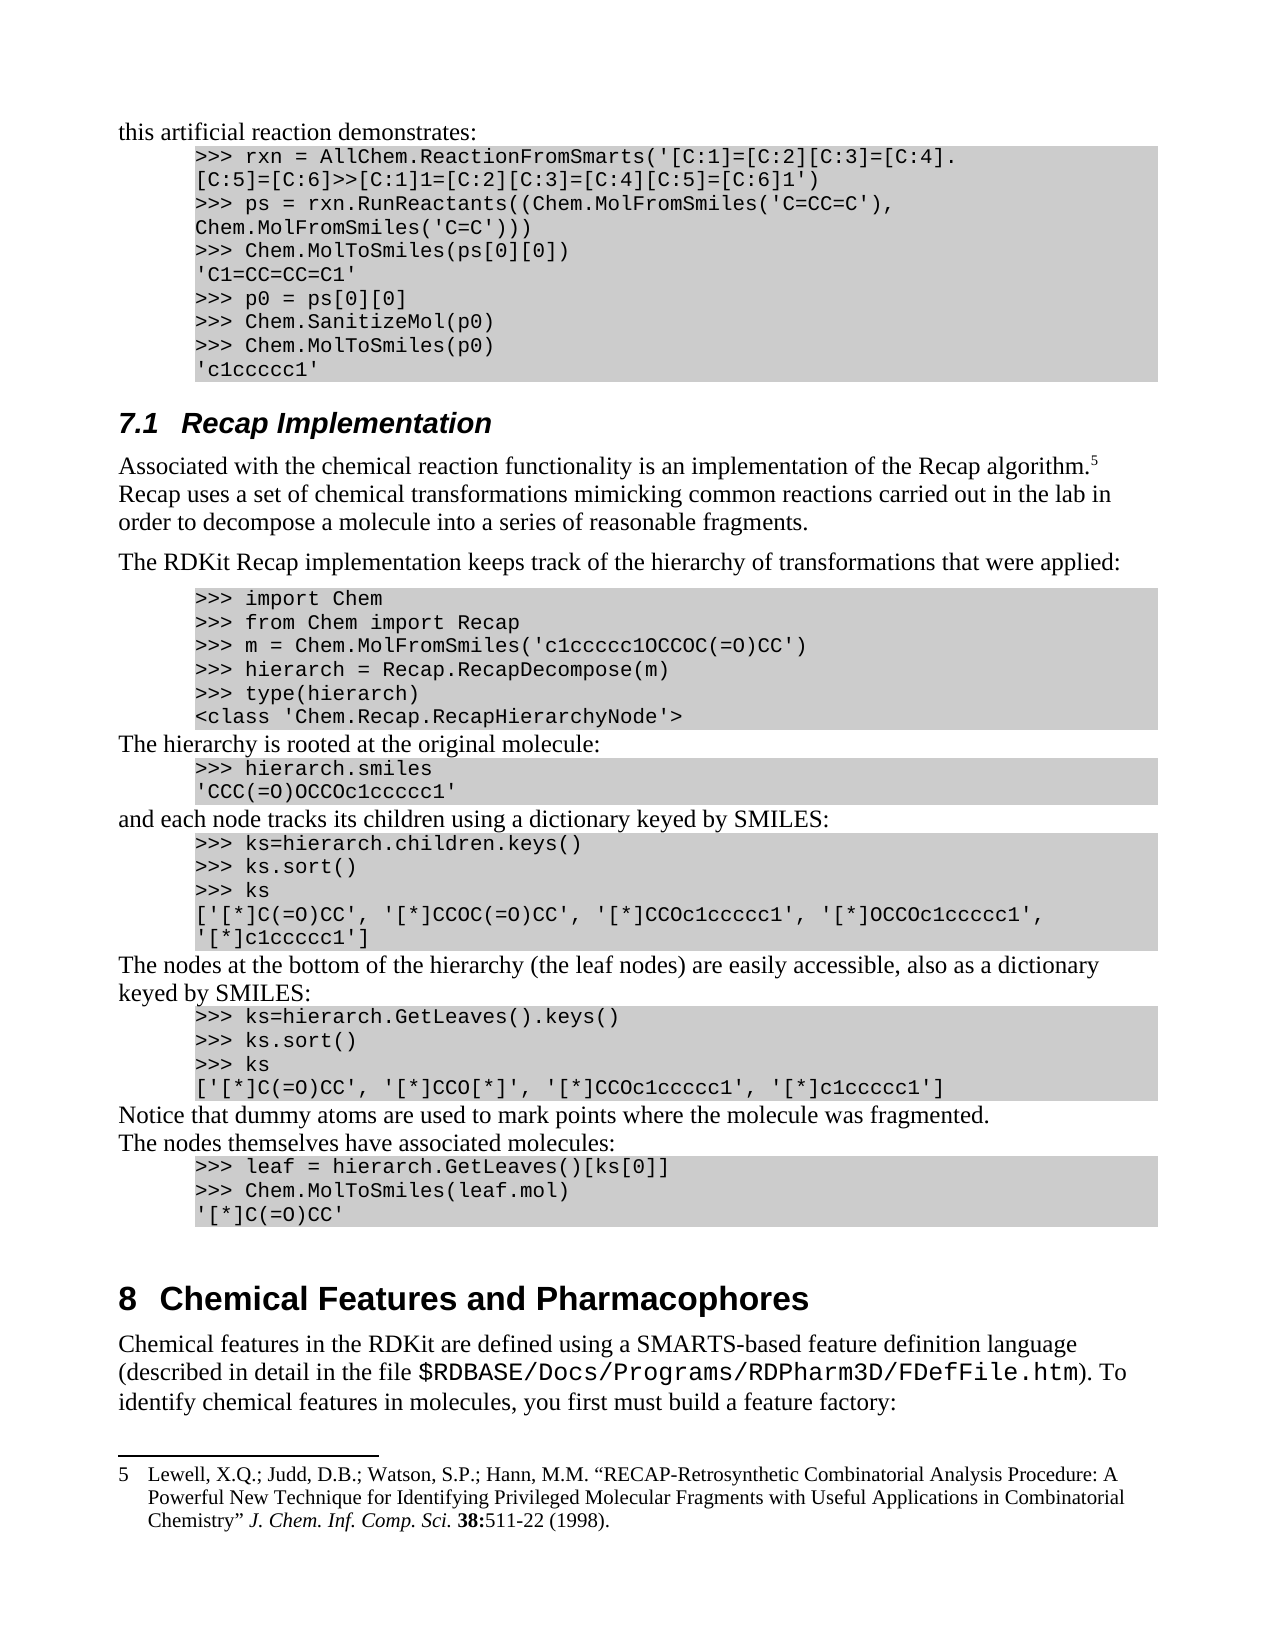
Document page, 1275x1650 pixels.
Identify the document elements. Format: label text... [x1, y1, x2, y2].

text '[*]C(=O)CC' [195, 1204, 1158, 1227]
text >>> ks [195, 1054, 1158, 1077]
text >>> Chem.MolToSmiles(ps[0][0]) [195, 240, 1158, 264]
text >>> ks.sort() [195, 856, 1158, 880]
text The RDKit Recap implementation keeps track of the hierarchy of transformations that were applied: [118, 548, 1157, 576]
text >>> Chem.MolToSmiles(p0) [195, 335, 1158, 359]
text >>> ks.sort() [195, 1030, 1158, 1054]
text Lewell, X.Q.; Judd, D.B.; Watson, S.P.; Hann, M.M. “RECAP-Retrosynthetic Combinatorial Analysis Procedure: A Powerful New Technique for Identifying Privileged Molecular Fragments with Useful Applications in Combinatorial Chemistry” J. Chem. Inf. Comp. Sci. 38:511-22 (1998). [118, 1462, 1157, 1532]
text >>> ks=hierarch.children.keys() [195, 833, 1158, 856]
text 'c1ccccc1' [195, 359, 1158, 382]
text 'C1=CC=CC=C1' [195, 264, 1158, 288]
subtitle Chemical Features and Pharmacophores [118, 1280, 1157, 1318]
text The nodes themselves have associated molecules: [118, 1129, 1157, 1156]
text >>> m = Chem.MolFromSmiles('c1ccccc1OCCOC(=O)CC') [195, 636, 1158, 659]
text ['[*]C(=O)CC', '[*]CCO[*]', '[*]CCOc1ccccc1', '[*]c1ccccc1'] [195, 1077, 1158, 1101]
text The hierarchy is rooted at the original molecule: [118, 730, 1157, 758]
text ['[*]C(=O)CC', '[*]CCOC(=O)CC', '[*]CCOc1ccccc1', '[*]OCCOc1ccccc1', '[*]c1ccccc1'] [195, 904, 1158, 951]
text >>> import Chem [195, 588, 1158, 612]
text Associated with the chemical reaction functionality is an implementation of the Recap algorithm. Recap uses a set of chemical transformations mimicking common reactions carried out in the lab in order to decompose a molecule into a series of reasonable fragments. [118, 452, 1157, 536]
text >>> ps = rxn.RunReactants((Chem.MolFromSmiles('C=CC=C'), Chem.MolFromSmiles('C=C'))) [195, 193, 1158, 240]
text this artificial reaction demonstrates: [118, 118, 1157, 146]
text >>> Chem.SanitizeMol(p0) [195, 311, 1158, 335]
text 'CCC(=O)OCCOc1ccccc1' [195, 781, 1158, 805]
text >>> from Chem import Recap [195, 612, 1158, 636]
text >>> ks=hierarch.GetLeaves().keys() [195, 1006, 1158, 1030]
text >>> hierarch = Recap.RecapDecompose(m) [195, 659, 1158, 683]
text and each node tracks its children using a dictionary keyed by SMILES: [118, 805, 1157, 833]
text >>> ks [195, 880, 1158, 904]
text The nodes at the bottom of the hierarchy (the leaf nodes) are easily accessible, also as a dictionary keyed by SMILES: [118, 951, 1157, 1006]
subtitle Recap Implementation [118, 407, 1157, 440]
text >>> type(hierarch) [195, 683, 1158, 706]
text >>> rxn = AllChem.ReactionFromSmarts('[C:1]=[C:2][C:3]=[C:4].[C:5]=[C:6]>>[C:1]1=[C:2][C:3]=[C:4][C:5]=[C:6]1') [195, 146, 1158, 193]
text >>> Chem.MolToSmiles(leaf.mol) [195, 1180, 1158, 1204]
text >>> hierarch.smiles [195, 758, 1158, 781]
text Chemical features in the RDKit are defined using a SMARTS-based feature definition language (described in detail in the file $RDBASE/Docs/Programs/RDPharm3D/FDefFile.htm). To identify chemical features in molecules, you first must build a feature factory: [118, 1330, 1157, 1415]
text >>> leaf = hierarch.GetLeaves()[ks[0]] [195, 1156, 1158, 1180]
text >>> p0 = ps[0][0] [195, 288, 1158, 311]
text <class 'Chem.Recap.RecapHierarchyNode'> [195, 706, 1158, 730]
text Notice that dummy atoms are used to mark points where the molecule was fragmented. [118, 1101, 1157, 1129]
